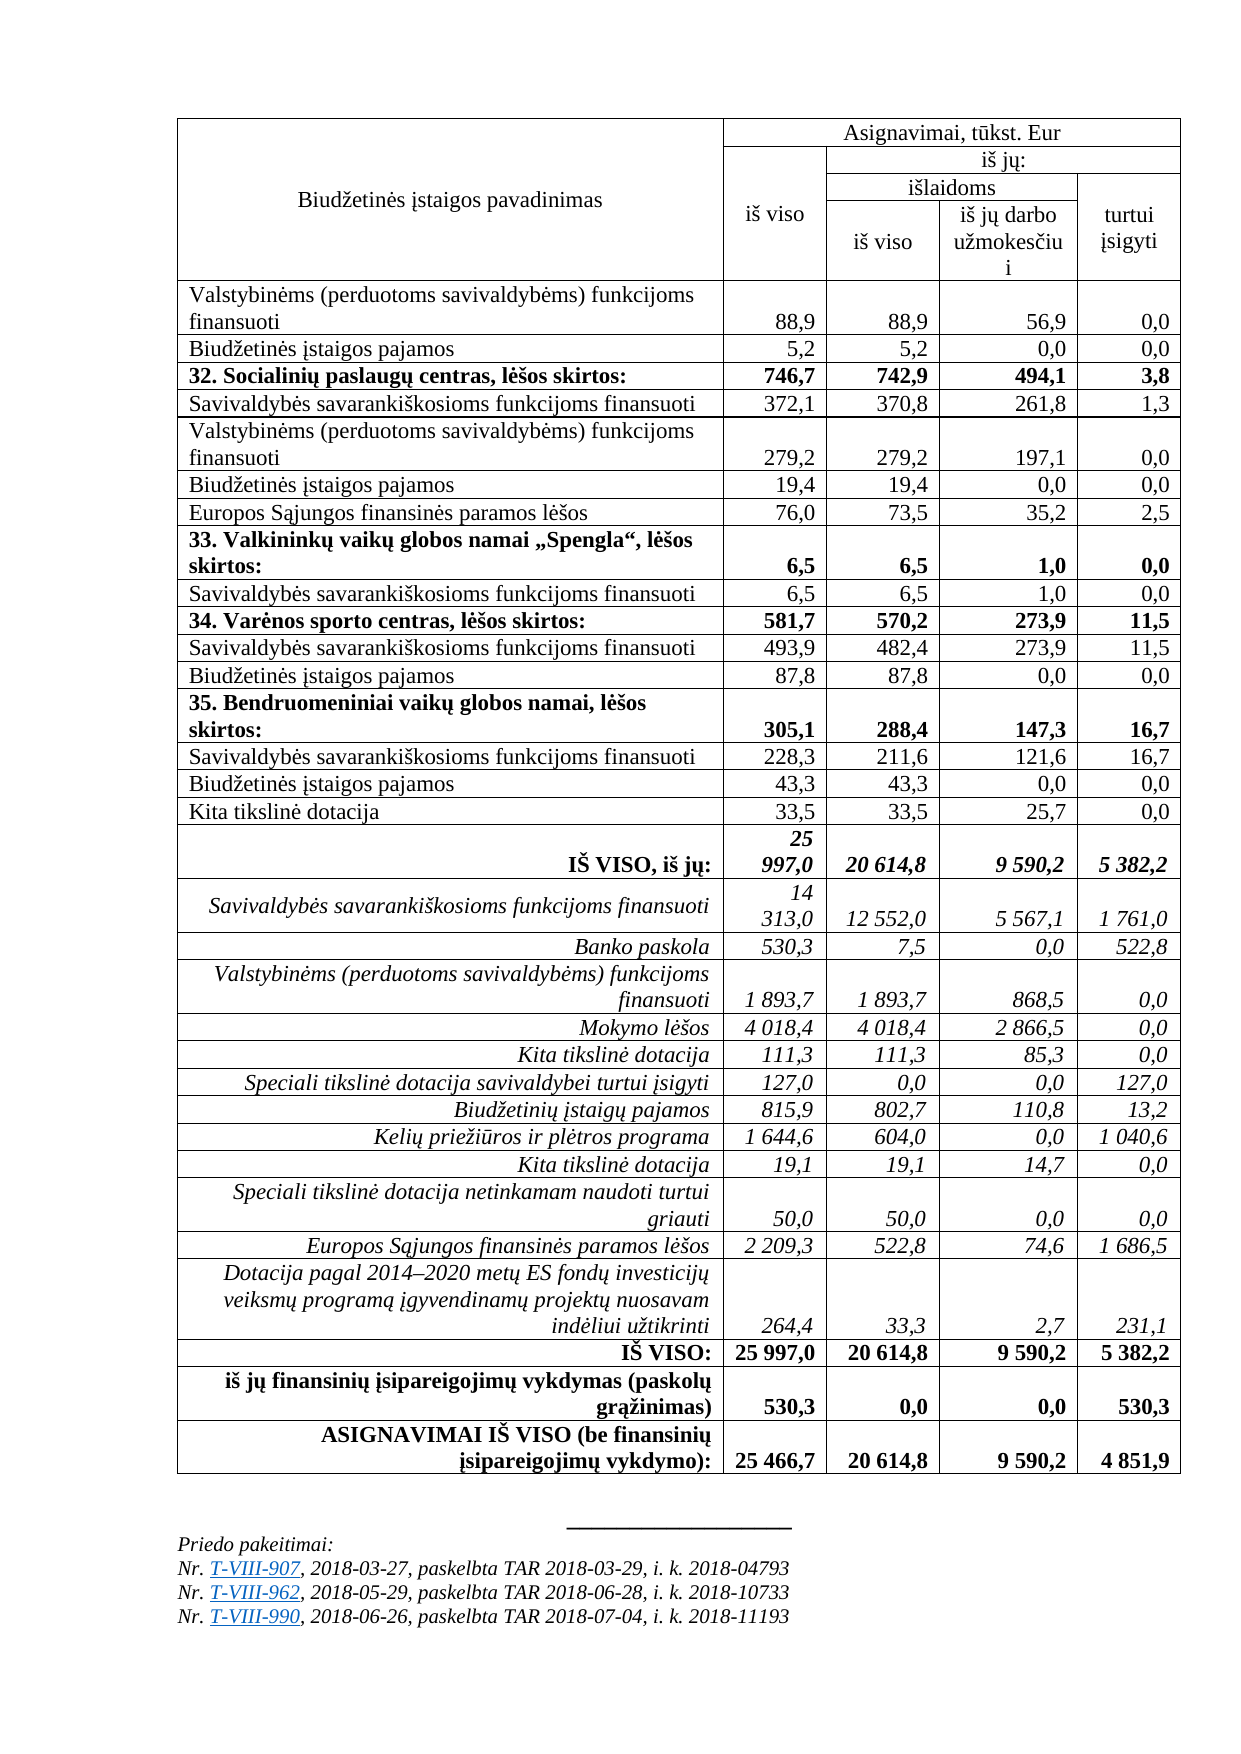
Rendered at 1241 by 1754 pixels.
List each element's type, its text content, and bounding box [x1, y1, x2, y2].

table_cell 0,0 [1078, 335, 1180, 362]
table_cell 604,0 [827, 1124, 939, 1150]
table_cell 16,7 [1078, 689, 1180, 742]
table_cell 1,3 [1078, 390, 1180, 416]
table_cell turtui įsigyti [1078, 174, 1180, 280]
table_cell 50,0 [827, 1178, 939, 1231]
table_cell Savivaldybės savarankiškosioms funkcijoms finansuoti [178, 580, 723, 606]
table_cell 0,0 [1078, 1151, 1180, 1177]
table_cell 0,0 [1078, 1014, 1180, 1040]
table_cell 2 866,5 [940, 1014, 1077, 1040]
table_cell 530,3 [724, 1367, 826, 1419]
table_cell 0,0 [940, 662, 1077, 688]
table_cell Savivaldybės savarankiškosioms funkcijoms finansuoti [178, 743, 723, 769]
table_cell 50,0 [724, 1178, 826, 1231]
table_cell 9 590,2 [940, 825, 1077, 878]
table_cell 74,6 [940, 1232, 1077, 1258]
table_cell 3,8 [1078, 363, 1180, 389]
table_cell 33,5 [724, 798, 826, 824]
table_cell 279,2 [827, 418, 939, 470]
table_cell Kita tikslinė dotacija [178, 1151, 723, 1177]
table_cell 815,9 [724, 1096, 826, 1122]
table_cell 0,0 [940, 471, 1077, 497]
table_cell 1,0 [940, 526, 1077, 579]
table_cell iš jų darbo užmokesčiui [940, 201, 1077, 280]
table_cell Europos Sąjungos finansinės paramos lėšos [178, 499, 723, 525]
table_cell 372,1 [724, 390, 826, 416]
table_cell 127,0 [724, 1069, 826, 1095]
table_cell 1 040,6 [1078, 1124, 1180, 1150]
table_cell Savivaldybės savarankiškosioms funkcijoms finansuoti [178, 390, 723, 416]
table_cell 35,2 [940, 499, 1077, 525]
table_cell 494,1 [940, 363, 1077, 389]
table_cell Mokymo lėšos [178, 1014, 723, 1040]
table_cell 9 590,2 [940, 1340, 1077, 1366]
table_cell 111,3 [724, 1041, 826, 1068]
table_header Biudžetinės įstaigos pavadinimas [178, 119, 723, 280]
table_cell 530,3 [1078, 1367, 1180, 1419]
table_cell 2 209,3 [724, 1232, 826, 1258]
table_cell 5 567,1 [940, 879, 1077, 932]
table_cell 0,0 [940, 1367, 1077, 1419]
table_cell 25 466,7 [724, 1421, 826, 1473]
table_cell Valstybinėms (perduotoms savivaldybėms) funkcijoms finansuoti [178, 960, 723, 1013]
table_cell 73,5 [827, 499, 939, 525]
table_cell 0,0 [827, 1069, 939, 1095]
table_cell Biudžetinės įstaigos pajamos [178, 471, 723, 497]
table_cell 0,0 [1078, 662, 1180, 688]
table_cell 88,9 [724, 281, 826, 334]
text Nr. T-VIII-907, 2018-03-27, paskelbta TAR 2018-03-29, i. k. 2018-04793 [177, 1556, 1181, 1580]
table_cell iš jų finansinių įsipareigojimų vykdymas (paskolų grąžinimas) [178, 1367, 723, 1419]
table_cell 76,0 [724, 499, 826, 525]
table_cell 147,3 [940, 689, 1077, 742]
table_cell Europos Sąjungos finansinės paramos lėšos [178, 1232, 723, 1258]
table_cell 6,5 [827, 526, 939, 579]
table_cell 20 614,8 [827, 825, 939, 878]
table_cell 11,5 [1078, 607, 1180, 633]
table_cell 5 382,2 [1078, 1340, 1180, 1366]
table_cell 20 614,8 [827, 1421, 939, 1473]
table_cell 522,8 [1078, 933, 1180, 959]
table_cell 570,2 [827, 607, 939, 633]
table_cell 0,0 [940, 1124, 1077, 1150]
table_cell 0,0 [1078, 1178, 1180, 1231]
table_cell 43,3 [724, 770, 826, 797]
table_cell 33,5 [827, 798, 939, 824]
table_cell 25 997,0 [724, 1340, 826, 1366]
table_cell Speciali tikslinė dotacija netinkamam naudoti turtui griauti [178, 1178, 723, 1231]
table_cell 5,2 [724, 335, 826, 362]
text __________________ [177, 1503, 1181, 1532]
table_cell 5,2 [827, 335, 939, 362]
table_cell 746,7 [724, 363, 826, 389]
table_cell 0,0 [940, 1178, 1077, 1231]
table_cell 0,0 [1078, 281, 1180, 334]
table_cell 0,0 [1078, 580, 1180, 606]
table_cell 1 644,6 [724, 1124, 826, 1150]
table_cell 19,1 [827, 1151, 939, 1177]
table_cell 581,7 [724, 607, 826, 633]
table_cell IŠ VISO: [178, 1340, 723, 1366]
table_cell 273,9 [940, 607, 1077, 633]
table_cell 231,1 [1078, 1259, 1180, 1338]
table_cell ASIGNAVIMAI IŠ VISO (be finansinių įsipareigojimų vykdymo): [178, 1421, 723, 1473]
table_cell 228,3 [724, 743, 826, 769]
table_cell 370,8 [827, 390, 939, 416]
table_cell iš viso [827, 201, 939, 280]
table_cell 6,5 [724, 580, 826, 606]
table_cell 34. Varėnos sporto centras, lėšos skirtos: [178, 607, 723, 633]
table_cell 33,3 [827, 1259, 939, 1338]
table_cell 19,4 [724, 471, 826, 497]
table_cell Valstybinėms (perduotoms savivaldybėms) funkcijoms finansuoti [178, 281, 723, 334]
table_cell 482,4 [827, 635, 939, 661]
table_cell 4 018,4 [724, 1014, 826, 1040]
table_cell 0,0 [1078, 526, 1180, 579]
table_cell 0,0 [940, 770, 1077, 797]
table_cell 33. Valkininkų vaikų globos namai „Spengla“, lėšos skirtos: [178, 526, 723, 579]
table_cell 279,2 [724, 418, 826, 470]
table_cell 35. Bendruomeniniai vaikų globos namai, lėšos skirtos: [178, 689, 723, 742]
text Priedo pakeitimai: [177, 1532, 1181, 1556]
table_cell 111,3 [827, 1041, 939, 1068]
table_cell 88,9 [827, 281, 939, 334]
table_cell Kita tikslinė dotacija [178, 798, 723, 824]
table_cell Biudžetinės įstaigos pajamos [178, 335, 723, 362]
table_cell 12 552,0 [827, 879, 939, 932]
table_cell 127,0 [1078, 1069, 1180, 1095]
table_cell Valstybinėms (perduotoms savivaldybėms) funkcijoms finansuoti [178, 418, 723, 470]
table_cell Savivaldybės savarankiškosioms funkcijoms finansuoti [178, 635, 723, 661]
table_cell 43,3 [827, 770, 939, 797]
table_cell išlaidoms [827, 174, 1077, 200]
table_cell 2,5 [1078, 499, 1180, 525]
table_cell 0,0 [1078, 418, 1180, 470]
table_cell 1 686,5 [1078, 1232, 1180, 1258]
table_cell Speciali tikslinė dotacija savivaldybei turtui įsigyti [178, 1069, 723, 1095]
table_cell 32. Socialinių paslaugų centras, lėšos skirtos: [178, 363, 723, 389]
table_cell 1 893,7 [724, 960, 826, 1013]
table_cell Banko paskola [178, 933, 723, 959]
table_cell 14,7 [940, 1151, 1077, 1177]
table_cell 19,1 [724, 1151, 826, 1177]
table_cell 0,0 [940, 335, 1077, 362]
table_cell 9 590,2 [940, 1421, 1077, 1473]
table_cell Kita tikslinė dotacija [178, 1041, 723, 1068]
table_cell Kelių priežiūros ir plėtros programa [178, 1124, 723, 1150]
table_cell Biudžetinės įstaigos pajamos [178, 662, 723, 688]
table_cell iš jų: [827, 147, 1180, 173]
table_cell 868,5 [940, 960, 1077, 1013]
table_cell 197,1 [940, 418, 1077, 470]
table_cell 0,0 [940, 933, 1077, 959]
table_cell 0,0 [1078, 471, 1180, 497]
table_cell Dotacija pagal 2014–2020 metų ES fondų investicijų veiksmų programą įgyvendinamų projektų nuosavam indėliui užtikrinti [178, 1259, 723, 1338]
table_cell 802,7 [827, 1096, 939, 1122]
text Nr. T-VIII-990, 2018-06-26, paskelbta TAR 2018-07-04, i. k. 2018-11193 [177, 1604, 1181, 1628]
table_cell 522,8 [827, 1232, 939, 1258]
table_cell 530,3 [724, 933, 826, 959]
table_cell Biudžetinės įstaigos pajamos [178, 770, 723, 797]
table_cell 4 018,4 [827, 1014, 939, 1040]
table_cell 13,2 [1078, 1096, 1180, 1122]
table_cell 261,8 [940, 390, 1077, 416]
table_cell Savivaldybės savarankiškosioms funkcijoms finansuoti [178, 879, 723, 932]
text Nr. T-VIII-962, 2018-05-29, paskelbta TAR 2018-06-28, i. k. 2018-10733 [177, 1580, 1181, 1604]
table_cell 6,5 [724, 526, 826, 579]
table_cell 273,9 [940, 635, 1077, 661]
table_cell 264,4 [724, 1259, 826, 1338]
table_cell 0,0 [827, 1367, 939, 1419]
table_cell 0,0 [1078, 798, 1180, 824]
table_cell 19,4 [827, 471, 939, 497]
table_cell 7,5 [827, 933, 939, 959]
table_cell 25,7 [940, 798, 1077, 824]
table_cell 11,5 [1078, 635, 1180, 661]
table_cell 2,7 [940, 1259, 1077, 1338]
table_cell 121,6 [940, 743, 1077, 769]
table_cell 288,4 [827, 689, 939, 742]
table_cell 14 313,0 [724, 879, 826, 932]
table_cell 0,0 [1078, 960, 1180, 1013]
table_cell 110,8 [940, 1096, 1077, 1122]
table_cell 56,9 [940, 281, 1077, 334]
table_cell 493,9 [724, 635, 826, 661]
table_cell 0,0 [940, 1069, 1077, 1095]
table_cell 742,9 [827, 363, 939, 389]
table_cell iš viso [724, 147, 826, 280]
table_cell 0,0 [1078, 770, 1180, 797]
table_cell IŠ VISO, iš jų: [178, 825, 723, 878]
table_cell 5 382,2 [1078, 825, 1180, 878]
table_cell 16,7 [1078, 743, 1180, 769]
table_cell Biudžetinių įstaigų pajamos [178, 1096, 723, 1122]
table_header Asignavimai, tūkst. Eur [724, 119, 1180, 146]
table_cell 85,3 [940, 1041, 1077, 1068]
table_cell 87,8 [827, 662, 939, 688]
table_cell 1 893,7 [827, 960, 939, 1013]
table_cell 4 851,9 [1078, 1421, 1180, 1473]
table_cell 211,6 [827, 743, 939, 769]
table_cell 305,1 [724, 689, 826, 742]
table_cell 6,5 [827, 580, 939, 606]
table_cell 1 761,0 [1078, 879, 1180, 932]
table_cell 1,0 [940, 580, 1077, 606]
table_cell 25 997,0 [724, 825, 826, 878]
table_cell 0,0 [1078, 1041, 1180, 1068]
table_cell 87,8 [724, 662, 826, 688]
table_cell 20 614,8 [827, 1340, 939, 1366]
